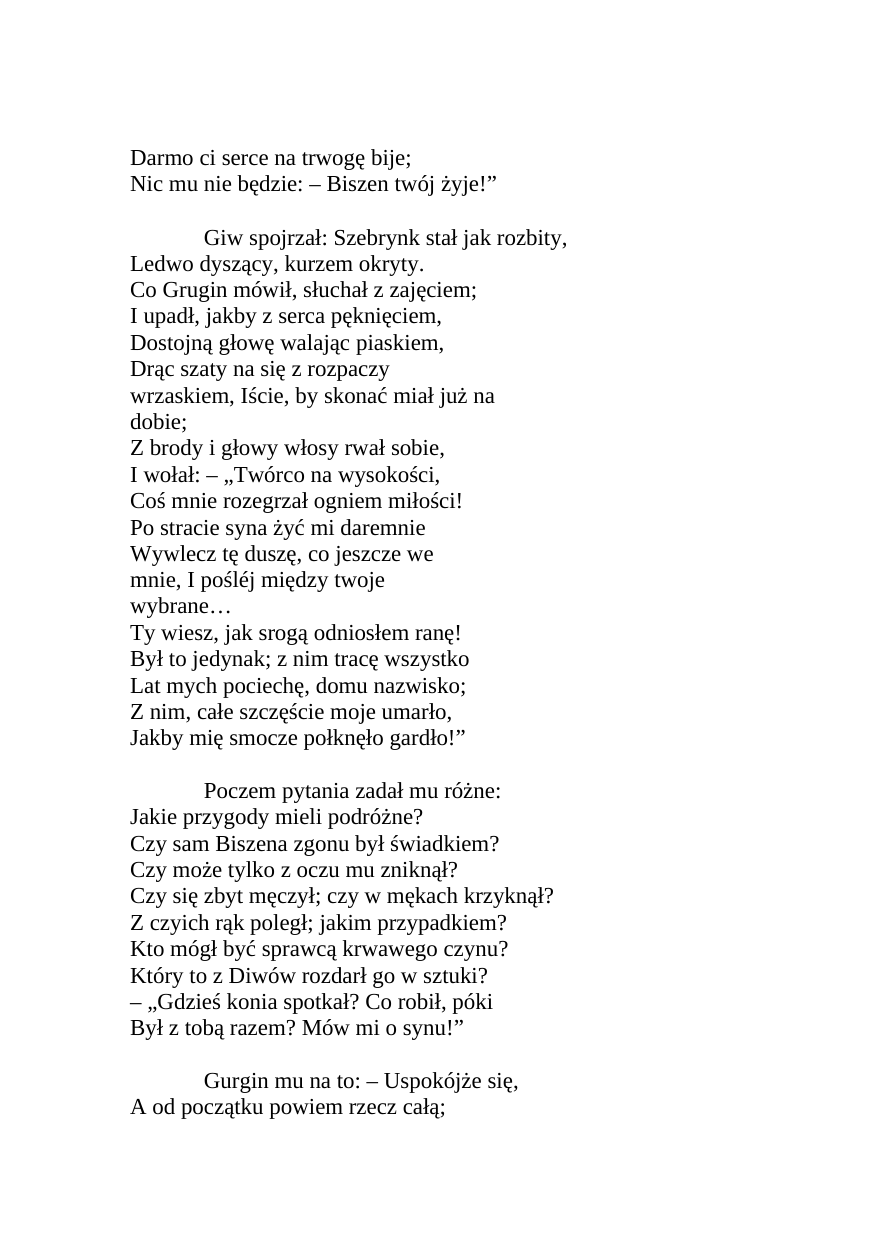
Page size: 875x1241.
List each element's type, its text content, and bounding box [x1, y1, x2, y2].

text Ty wiesz, jak srogą odniosłem ranę! Był to jedynak; z nim tracę wszystko Lat mych pociechę, domu nazwisko; Z nim, całe szczęście moje umarło, Jakby mię smocze połknęło gardło!” [130, 619, 475, 751]
text – „Gdzieś konia spotkał? Co robił, póki Był z tobą razem? Mów mi o synu!” [130, 988, 494, 1041]
text Z brody i głowy włosy rwał sobie, I wołał: – „Twórco na wysokości, [130, 434, 446, 487]
text Nic mu nie będzie: – Biszen twój żyje!” [130, 171, 757, 197]
text Czy się zbyt męczył; czy w mękach krzyknął? Z czyich rąk poległ; jakim przypadkiem? [130, 883, 556, 935]
text Co Grugin mówił, słuchał z zajęciem; I upadł, jakby z serca pęknięciem, Dostojną głowę walając piaskiem, [130, 276, 478, 355]
text Giw spojrzał: Szebrynk stał jak rozbity, Ledwo dyszący, kurzem okryty. [130, 223, 569, 276]
text Drąc szaty na się z rozpaczy wrzaskiem, Iście, by skonać miał już na dobie; [130, 355, 500, 434]
text Coś mnie rozegrzał ogniem miłości! Po stracie syna żyć mi daremnie Wywlecz tę duszę, co jeszcze we mnie, I pośléj między twoje wybrane… [130, 487, 491, 619]
text Czy sam Biszena zgonu był świadkiem? Czy może tylko z oczu mu zniknął? [130, 830, 501, 882]
text Poczem pytania zadał mu różne: Jakie przygody mieli podróżne? [130, 777, 503, 830]
text Kto mógł być sprawcą krwawego czynu? Który to z Diwów rozdarł go w sztuki? [130, 935, 510, 988]
text Darmo ci serce na trwogę bije; [130, 144, 757, 171]
text Gurgin mu na to: – Uspokójże się, A od początku powiem rzecz całą; [130, 1067, 520, 1119]
